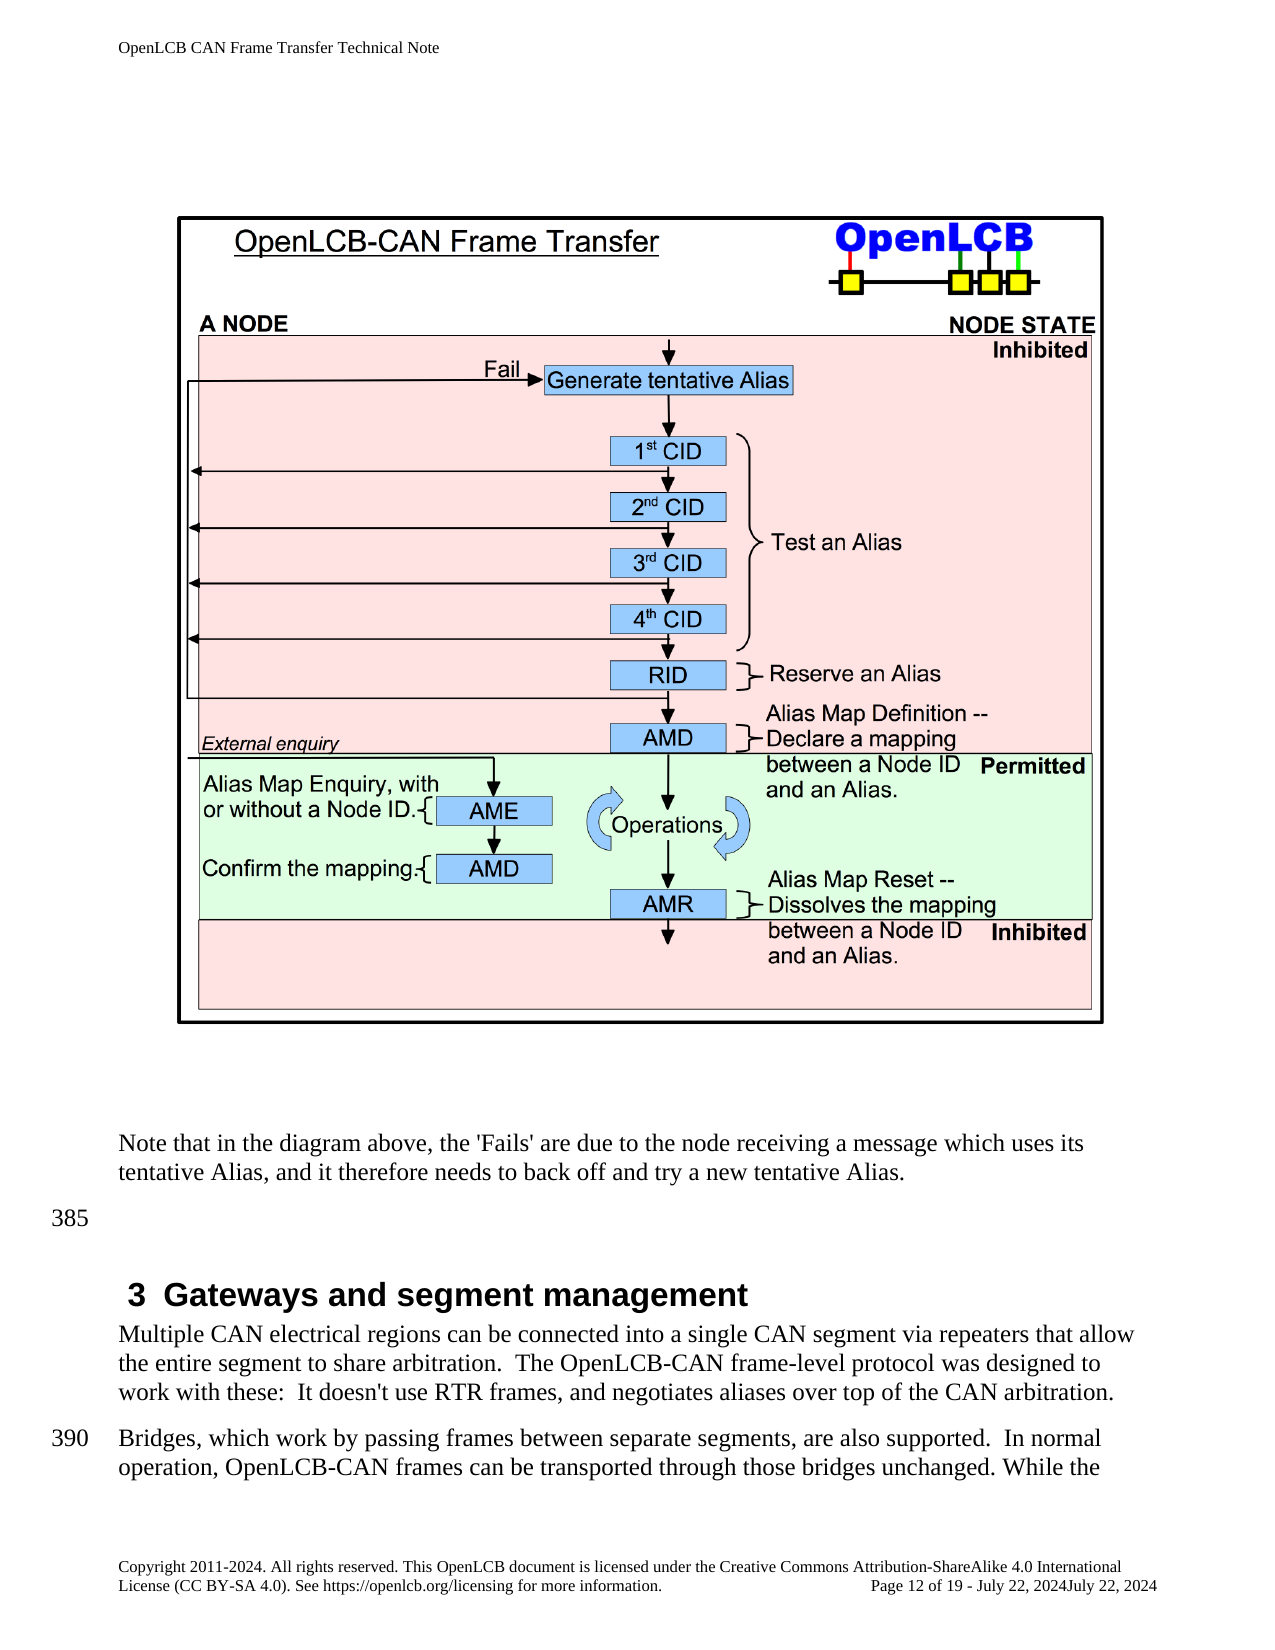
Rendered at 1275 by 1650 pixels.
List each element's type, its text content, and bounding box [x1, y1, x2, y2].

text Multiple CAN electrical regions can be connected into a single CAN segment via repeaters that allow the entire segment to share arbitration. The OpenLCB-CAN frame-level protocol was designed to work with these: It doesn't use RTR frames, and negotiates aliases over top of the CAN arbitration. [118, 1319, 1157, 1406]
subtitle Gateways and segment management [118, 1275, 1157, 1313]
text Note that in the diagram above, the 'Fails' are due to the node receiving a message which uses its tentative Alias, and it therefore needs to back off and try a new tentative Alias. [118, 1128, 1157, 1186]
picture [118, 150, 1157, 1082]
text Bridges, which work by passing frames between separate segments, are also supported. In normal operation, OpenLCB-CAN frames can be transported through those bridges unchanged. While the [118, 1423, 1157, 1481]
